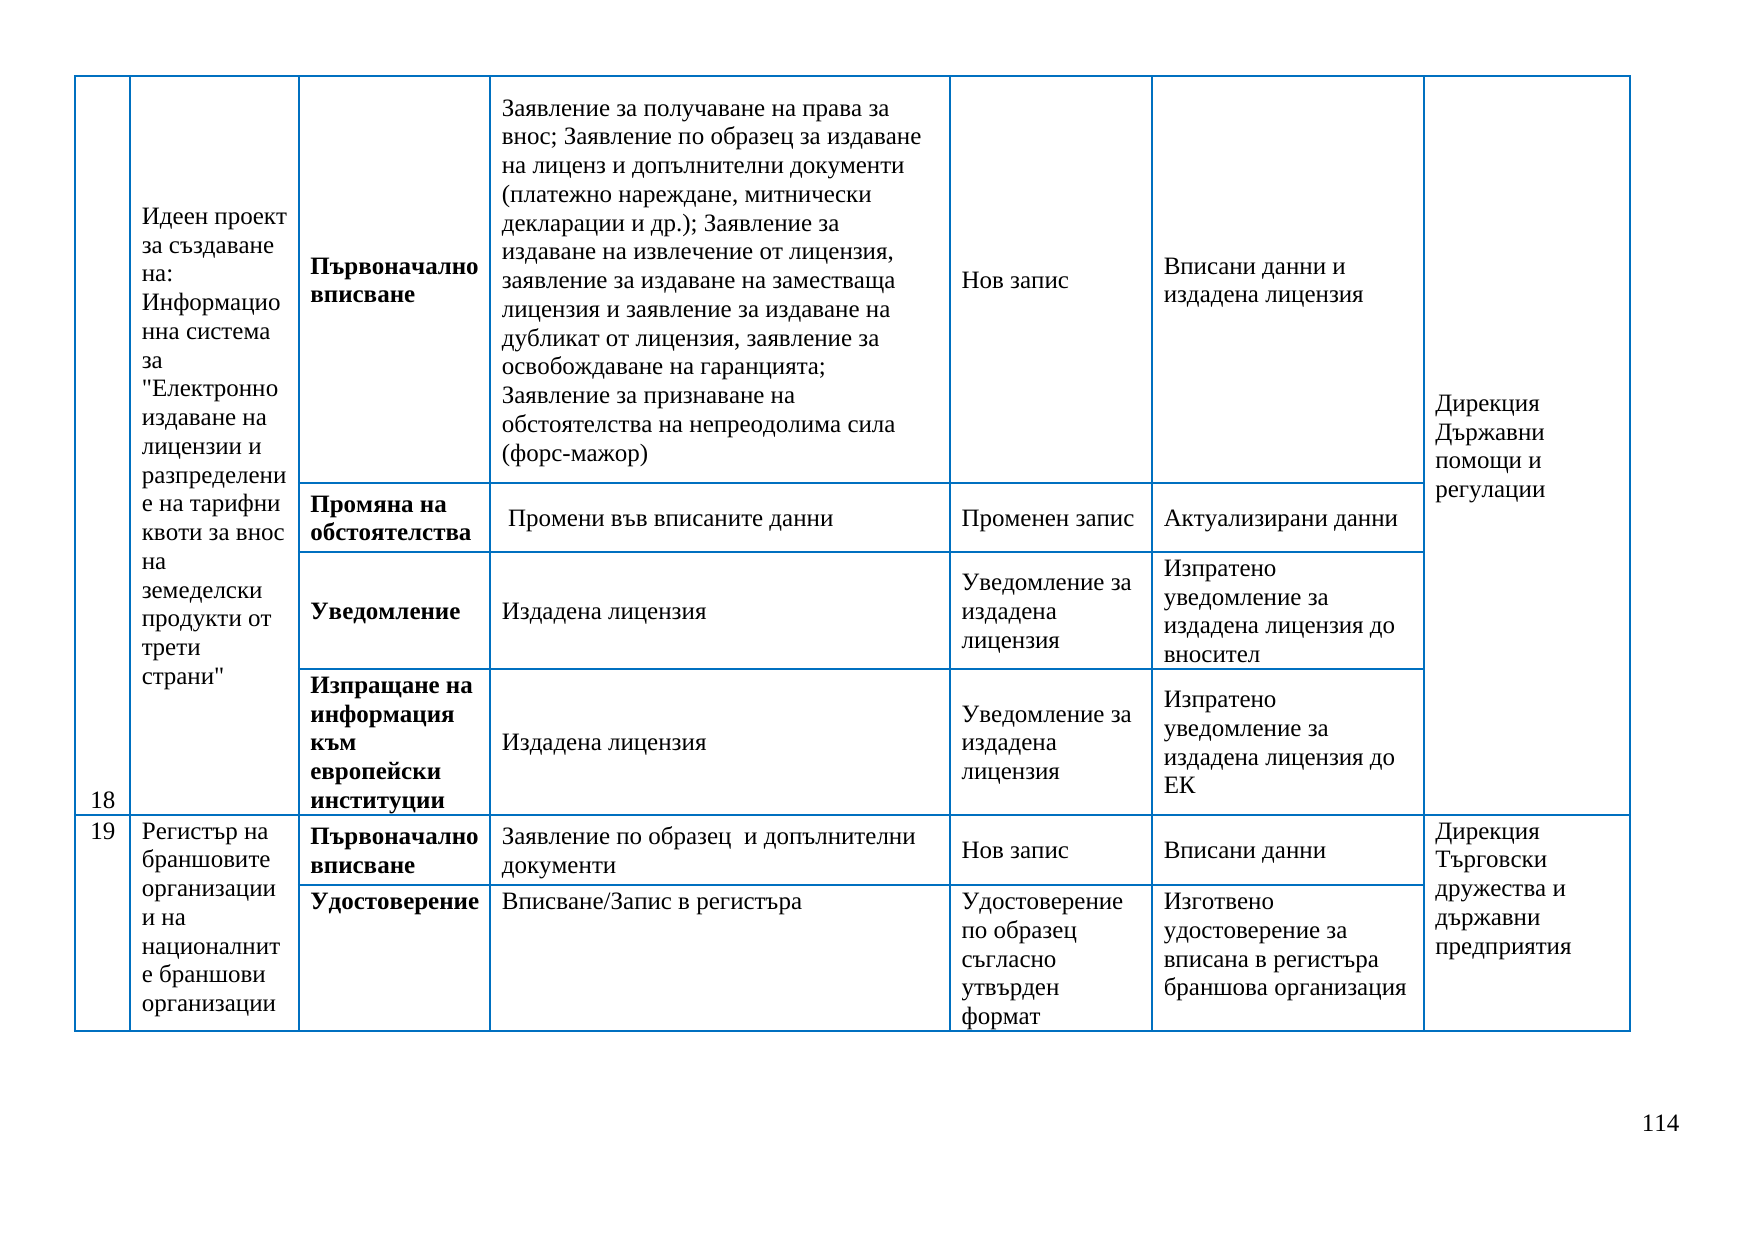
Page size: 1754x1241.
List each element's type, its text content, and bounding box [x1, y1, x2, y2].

table_cell Вписване/Запис в регистъра [491, 886, 949, 1030]
table_cell Удостоверение по образец съгласно утвърден формат [951, 886, 1151, 1030]
table_cell Нов запис [951, 816, 1151, 884]
table_cell Нов запис [951, 77, 1151, 482]
table_cell 18 [76, 77, 129, 814]
table_cell Заявление за получаване на права за внос; Заявление по образец за издаване на лиценз и допълнителни документи (платежно нареждане, митнически декларации и др.); Заявление за издаване на извлечение от лицензия, заявление за издаване на заместваща лицензия и заявление за издаване на дубликат от лицензия, заявление за освобождаване на гаранцията; Заявление за признаване на обстоятелства на непреодолима сила (форс-мажор) [491, 77, 949, 482]
table_cell Удостоверение [300, 886, 489, 1030]
table_cell Вписани данни [1153, 816, 1423, 884]
table_cell Вписани данни и издадена лицензия [1153, 77, 1423, 482]
table_cell Уведомление за издадена лицензия [951, 553, 1151, 668]
table_cell Изпратено уведомление за издадена лицензия до ЕК [1153, 670, 1423, 814]
table_cell Уведомление за издадена лицензия [951, 670, 1151, 814]
table_cell Издадена лицензия [491, 670, 949, 814]
table_cell Променен запис [951, 484, 1151, 551]
table_cell Дирекция Държавни помощи и регулации [1425, 77, 1629, 814]
table_cell Издадена лицензия [491, 553, 949, 668]
table_cell 19 [76, 816, 129, 1030]
table_cell Регистър на браншовите организации и на националните браншови организации [131, 816, 298, 1030]
table_cell Първоначално вписване [300, 77, 489, 482]
table_cell Първоначално вписване [300, 816, 489, 884]
table_cell Дирекция Търговски дружества и държавни предприятия [1425, 816, 1629, 1030]
table_cell Промени във вписаните данни [491, 484, 949, 551]
table_cell Уведомление [300, 553, 489, 668]
table_cell Изпращане на информация към европейски институции [300, 670, 489, 814]
table_cell Идеен проект за създаване на: Информационна система за "Електронно издаване на лицензии и разпределение на тарифни квоти за внос на земеделски продукти от трети страни" [131, 77, 298, 814]
table_cell Изготвено удостоверение за вписана в регистъра браншова организация [1153, 886, 1423, 1030]
table_cell Промяна на обстоятелства [300, 484, 489, 551]
table_cell Актуализирани данни [1153, 484, 1423, 551]
table_cell Изпратено уведомление за издадена лицензия до вносител [1153, 553, 1423, 668]
table_cell Заявление по образец и допълнителни документи [491, 816, 949, 884]
